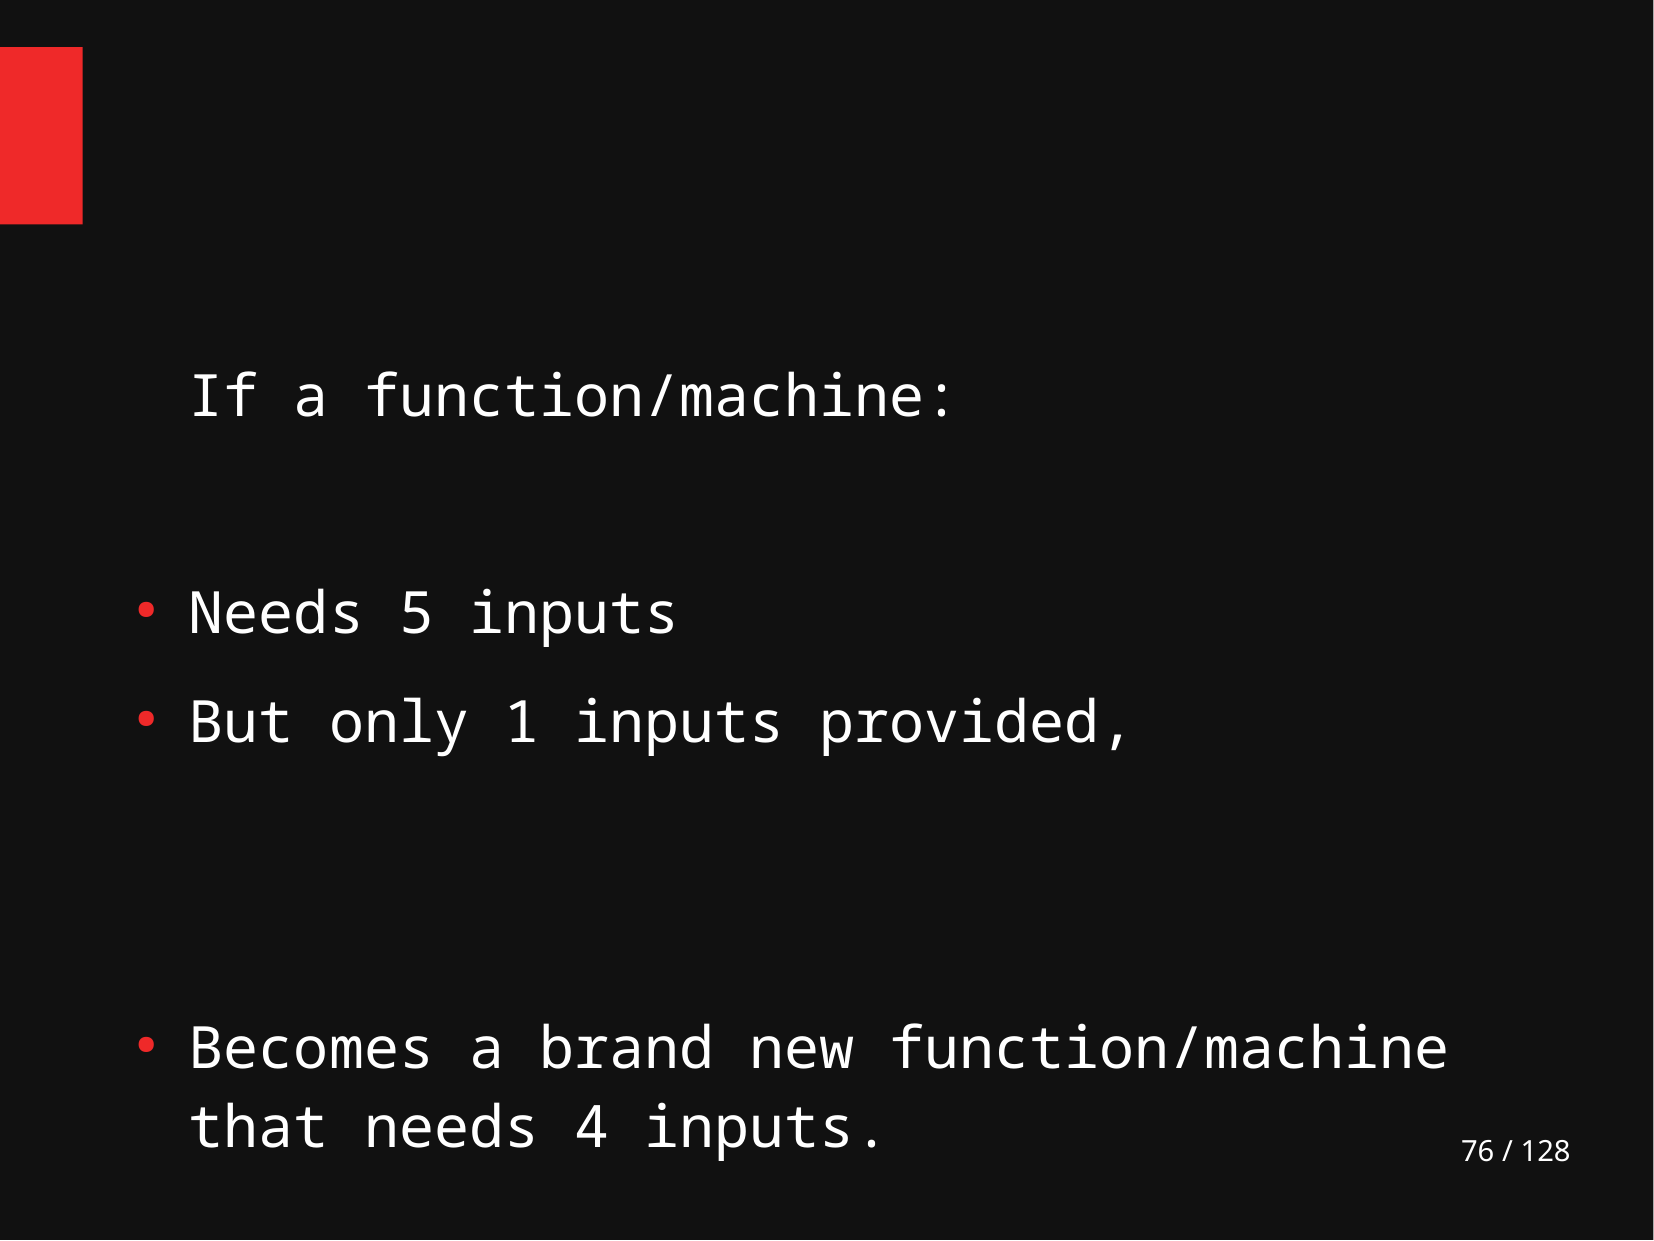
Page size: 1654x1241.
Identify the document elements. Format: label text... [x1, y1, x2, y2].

list If a function/machine: Needs 5 inputs But only 1 inputs provided, Becomes a brand new function/machine that needs 4 inputs. [118, 354, 1536, 1074]
